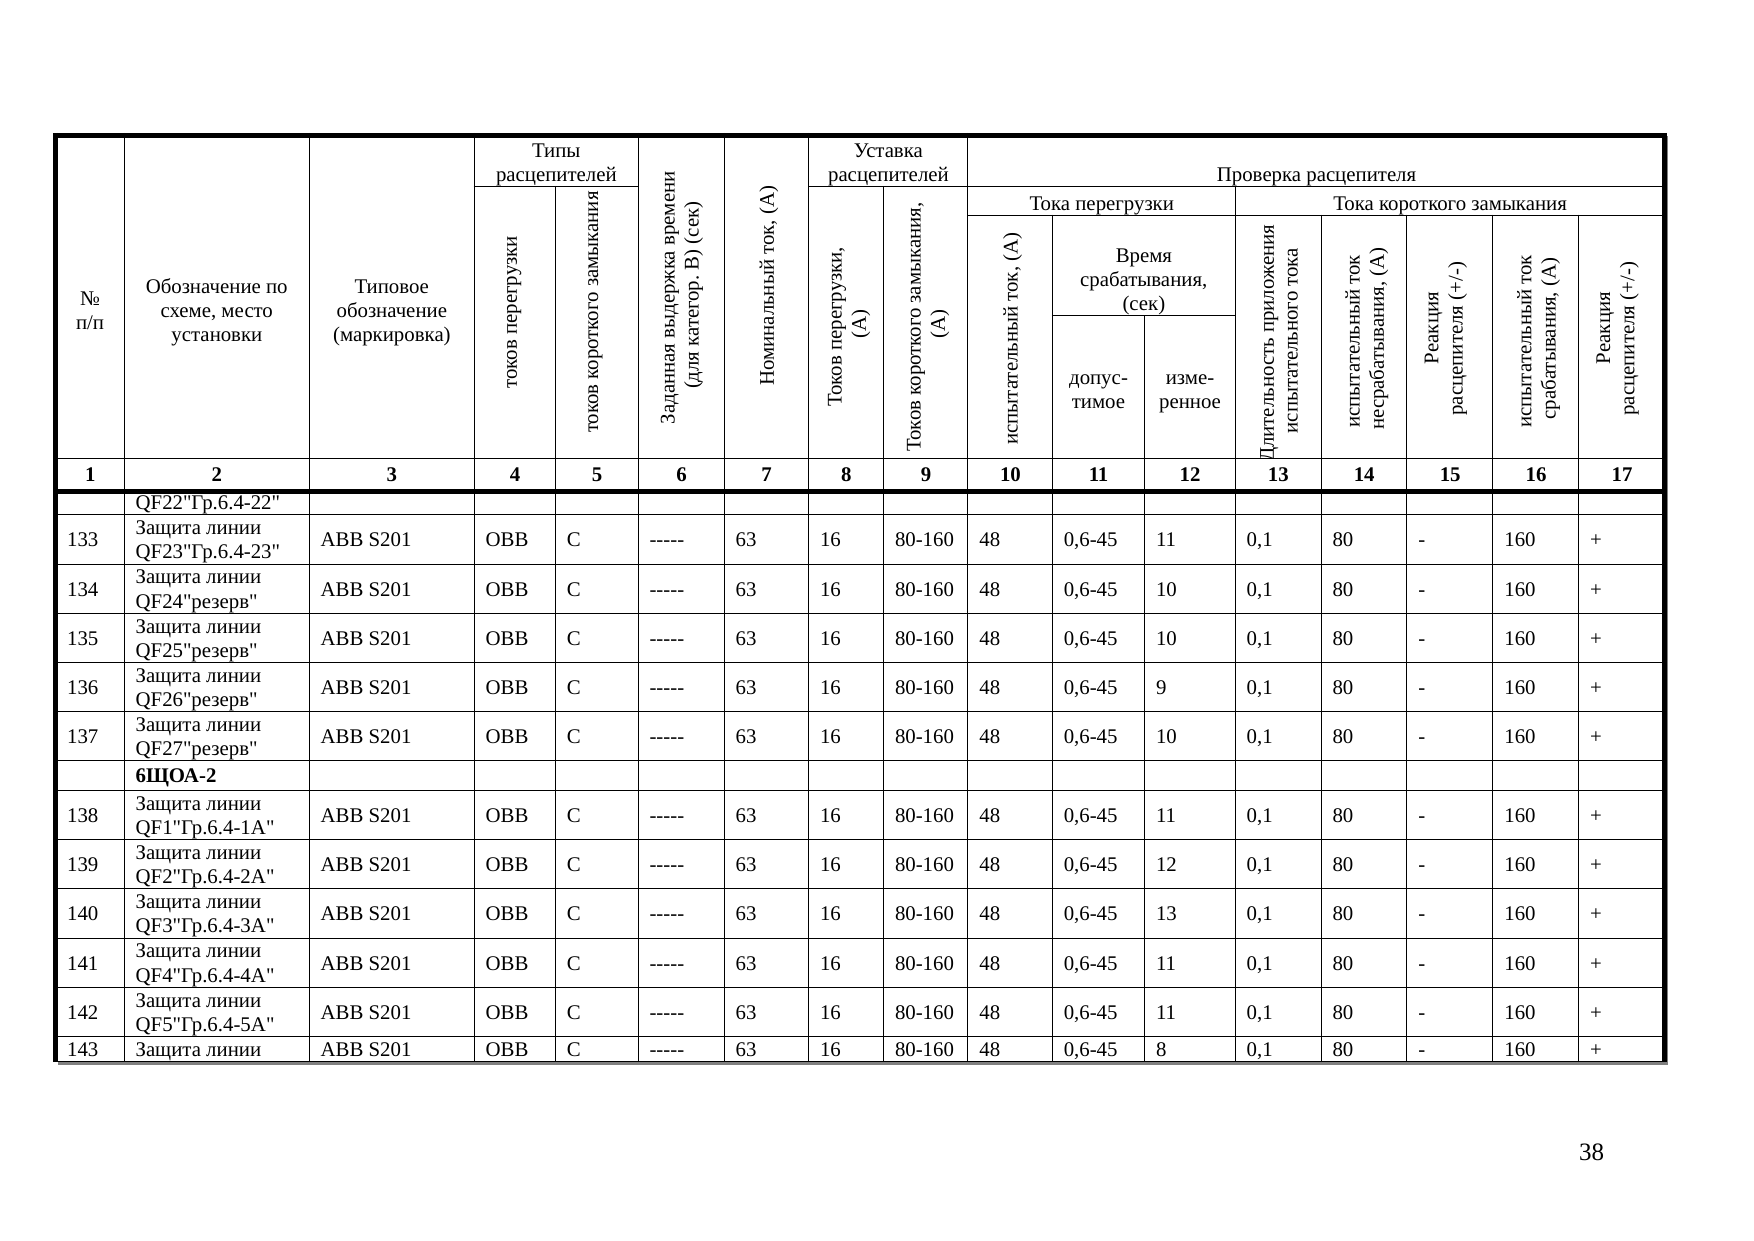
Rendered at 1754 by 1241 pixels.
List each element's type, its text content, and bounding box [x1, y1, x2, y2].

table_cell ОВВ [475, 791, 555, 839]
table_cell Защита линии QF2"Гр.6.4-2А" [125, 840, 309, 888]
table_header Номинальный ток, (А) [725, 138, 808, 458]
table_cell 160 [1493, 565, 1578, 613]
table_cell 80-160 [884, 663, 967, 711]
table_cell 80 [1322, 663, 1406, 711]
table_cell 133 [58, 515, 124, 563]
table_header № п/п [58, 138, 124, 458]
table_cell 7 [725, 459, 808, 489]
table_header Типовое обозначение (маркировка) [310, 138, 474, 458]
table_cell [809, 494, 883, 514]
table_cell 160 [1493, 939, 1578, 987]
table_cell ----- [639, 494, 724, 514]
table_cell Защита линии QF27"резерв" [125, 712, 309, 760]
table_cell ОВВ [475, 663, 555, 711]
table_cell 48 [968, 840, 1052, 888]
table_cell 0,6-45 [1053, 663, 1144, 711]
table_cell 80-160 [884, 712, 967, 760]
table_cell 0,1 [1236, 791, 1321, 839]
table_cell изме- ренное [1145, 316, 1235, 458]
table_cell ----- [639, 515, 724, 563]
table_cell 14 [1322, 459, 1406, 489]
table_cell 63 [725, 515, 808, 563]
table_cell ОВВ [475, 1037, 555, 1061]
table_cell 0,6-45 [1053, 515, 1144, 563]
table_cell ----- [639, 988, 724, 1036]
table_cell [475, 761, 555, 790]
table_cell 16 [809, 840, 883, 888]
table_cell [58, 494, 124, 514]
table_cell 17 [1579, 459, 1662, 489]
table_cell 9 [884, 459, 967, 489]
table_cell Защита линии QF25"резерв" [125, 614, 309, 662]
table_cell - [1407, 840, 1492, 888]
table_cell + [1579, 614, 1662, 662]
table_cell ОВВ [475, 515, 555, 563]
table_cell 0,6-45 [1053, 614, 1144, 662]
table_cell Реакция расцепителя (+/-) [1407, 216, 1492, 458]
table_cell 80 [1322, 1037, 1406, 1061]
table_cell [639, 761, 724, 790]
table_cell ABB S201 [310, 791, 474, 839]
table_cell 0,1 [1236, 515, 1321, 563]
table_cell 11 [1145, 791, 1235, 839]
table_cell 48 [968, 712, 1052, 760]
table_cell ОВВ [475, 565, 555, 613]
table_header Заданная выдержка времени (для категор. В) (сек) [639, 138, 724, 458]
table_cell токов перегрузки [475, 187, 555, 458]
table_cell ----- [639, 614, 724, 662]
table_cell ABB S201 [310, 515, 474, 563]
table_cell C [556, 791, 638, 839]
table_cell 16 [809, 712, 883, 760]
table_cell + [1579, 515, 1662, 563]
table_cell [1236, 761, 1321, 790]
table_cell 63 [725, 791, 808, 839]
table_cell [1236, 494, 1321, 514]
table_cell - [1407, 614, 1492, 662]
table_cell Защита линии QF4"Гр.6.4-4А" [125, 939, 309, 987]
table_cell QF22"Гр.6.4-22" [125, 494, 309, 514]
table_cell 140 [58, 889, 124, 937]
table_cell [725, 494, 808, 514]
table_cell 16 [809, 663, 883, 711]
table_cell - [1407, 494, 1492, 514]
table_cell 16 [809, 1037, 883, 1061]
table_cell C [556, 840, 638, 888]
table_cell 137 [58, 712, 124, 760]
table_cell 143 [58, 1037, 124, 1061]
table_cell C [556, 889, 638, 937]
table_cell Тока короткого замыкания [1236, 187, 1662, 214]
table_cell 63 [725, 889, 808, 937]
table_cell Защита линии QF1"Гр.6.4-1А" [125, 791, 309, 839]
table_cell Защита линии [125, 1037, 309, 1061]
table_cell Защита линии QF3"Гр.6.4-3А" [125, 889, 309, 937]
table_cell ABB S201 [310, 1037, 474, 1061]
table_cell 0,6-45 [1053, 939, 1144, 987]
table_cell 48 [968, 889, 1052, 937]
table_cell 80 [1322, 565, 1406, 613]
table_cell ----- [639, 663, 724, 711]
table_cell 11 [1145, 988, 1235, 1036]
table_cell 160 [1493, 791, 1578, 839]
table_cell + [1579, 988, 1662, 1036]
table_cell 0,6-45 [1053, 791, 1144, 839]
table_cell [1322, 761, 1406, 790]
table_cell испытательный ток, (А) [968, 216, 1052, 458]
table_cell ОВВ [475, 939, 555, 987]
table_cell 48 [968, 565, 1052, 613]
table_cell [809, 761, 883, 790]
table_cell [884, 494, 967, 514]
table_cell допус- тимое [1053, 316, 1144, 458]
table_cell ----- [639, 939, 724, 987]
table_cell 10 [1145, 712, 1235, 760]
table_cell 5 [556, 459, 638, 489]
table_cell токов короткого замыкания [556, 187, 638, 458]
table_cell 63 [725, 614, 808, 662]
table_cell 80 [1322, 939, 1406, 987]
table_cell 142 [58, 988, 124, 1036]
table_cell 48 [968, 988, 1052, 1036]
table_cell 48 [968, 791, 1052, 839]
table_cell 16 [809, 988, 883, 1036]
table_cell ----- [639, 791, 724, 839]
table_cell 160 [1493, 889, 1578, 937]
table_cell 0,6-45 [1053, 1037, 1144, 1061]
table_cell 12 [1145, 840, 1235, 888]
table_cell 48 [968, 515, 1052, 563]
table_cell ABB S201 [310, 712, 474, 760]
table_cell 160 [1493, 515, 1578, 563]
table_cell 16 [809, 614, 883, 662]
table_cell 16 [809, 791, 883, 839]
table_cell 0,6-45 [1053, 988, 1144, 1036]
table_cell 4 [475, 459, 555, 489]
table_cell + [1579, 712, 1662, 760]
table_cell [1053, 761, 1144, 790]
table_cell ABB S201 [310, 840, 474, 888]
table_cell - [1407, 515, 1492, 563]
table_cell 63 [725, 939, 808, 987]
table_header Типы расцепителей [475, 138, 638, 186]
table_cell 63 [725, 988, 808, 1036]
table_cell 141 [58, 939, 124, 987]
table_cell [1145, 494, 1235, 514]
table_cell [1145, 761, 1235, 790]
table_cell ----- [639, 1037, 724, 1061]
table_cell 16 [809, 565, 883, 613]
table_cell C [556, 1037, 638, 1061]
table_cell 10 [1145, 614, 1235, 662]
table_cell 15 [1407, 459, 1492, 489]
table_cell 0,1 [1236, 712, 1321, 760]
table_cell [310, 494, 474, 514]
table_cell - [1407, 1037, 1492, 1061]
table_cell 6ЩОА-2 [125, 761, 309, 790]
table_cell 9 [1145, 663, 1235, 711]
table_cell ----- [639, 889, 724, 937]
table_header Проверка расцепителя [968, 138, 1662, 186]
table_cell 0,1 [1236, 663, 1321, 711]
table_cell 135 [58, 614, 124, 662]
table_cell Защита линии QF5"Гр.6.4-5А" [125, 988, 309, 1036]
table_cell ----- [639, 840, 724, 888]
table_cell + [1579, 663, 1662, 711]
table_cell Защита линии QF24"резерв" [125, 565, 309, 613]
table_cell - [1407, 889, 1492, 937]
table_cell ----- [639, 565, 724, 613]
table_cell 80 [1322, 712, 1406, 760]
table_cell 8 [809, 459, 883, 489]
table_cell [310, 761, 474, 790]
table_cell 16 [809, 515, 883, 563]
table_cell [968, 761, 1052, 790]
table_header Обозначение по схеме, место установки [125, 138, 309, 458]
table_cell 63 [725, 712, 808, 760]
table_cell Реакция расцепителя (+/-) [1579, 216, 1662, 458]
table_cell 63 [725, 663, 808, 711]
table_cell 48 [968, 614, 1052, 662]
table_cell [556, 761, 638, 790]
table_cell C [556, 515, 638, 563]
table_cell 48 [968, 939, 1052, 987]
table_cell + [1579, 791, 1662, 839]
table_cell - [1407, 939, 1492, 987]
table_header Уставка расцепителей [809, 138, 967, 186]
table_cell 13 [1236, 459, 1321, 489]
table_cell 11 [1145, 515, 1235, 563]
table_cell 48 [968, 1037, 1052, 1061]
table_cell 80-160 [884, 840, 967, 888]
table_cell 11 [1053, 459, 1144, 489]
table_cell 0,1 [1236, 889, 1321, 937]
table_cell - [1407, 663, 1492, 711]
table_cell - [1407, 565, 1492, 613]
table_cell 63 [725, 840, 808, 888]
table_cell испытательный ток срабатывания, (А) [1493, 216, 1578, 458]
table_cell 6 [639, 459, 724, 489]
table_cell [1493, 761, 1578, 790]
table_cell 13 [1145, 889, 1235, 937]
table_cell [1053, 494, 1144, 514]
table_cell 48 [968, 663, 1052, 711]
table_cell ОВВ [475, 614, 555, 662]
table_cell 0,6-45 [1053, 565, 1144, 613]
table_cell [1407, 761, 1492, 790]
table_cell 80-160 [884, 565, 967, 613]
table_cell - [1407, 988, 1492, 1036]
table_cell 138 [58, 791, 124, 839]
table_cell 0,1 [1236, 939, 1321, 987]
table_cell C [556, 565, 638, 613]
table_cell [1579, 761, 1662, 790]
table_cell Токов перегрузки, (А) [809, 187, 883, 458]
table_cell 0,6-45 [1053, 712, 1144, 760]
table_cell 16 [809, 889, 883, 937]
table_cell [1579, 494, 1662, 514]
table_cell 10 [968, 459, 1052, 489]
table_cell C [556, 712, 638, 760]
table_cell 80 [1322, 840, 1406, 888]
table_cell ABB S201 [310, 988, 474, 1036]
table_cell 80-160 [884, 614, 967, 662]
table_cell 160 [1493, 840, 1578, 888]
table_cell ABB S201 [310, 663, 474, 711]
table_cell 160 [1493, 663, 1578, 711]
table_cell 0,6-45 [1053, 840, 1144, 888]
table_cell 160 [1493, 712, 1578, 760]
table_cell Тока перегрузки [968, 187, 1235, 214]
table_cell 1 [58, 459, 124, 489]
table_cell ОВВ [475, 712, 555, 760]
table_cell C [556, 939, 638, 987]
table_cell [58, 761, 124, 790]
table_cell + [1579, 889, 1662, 937]
table_cell 139 [58, 840, 124, 888]
table_cell Длительность приложения испытательного тока [1236, 216, 1321, 458]
table_cell 80 [1322, 988, 1406, 1036]
table_cell 80 [1322, 515, 1406, 563]
table_cell + [1579, 1037, 1662, 1061]
table_cell - [1407, 791, 1492, 839]
table_cell - [1407, 712, 1492, 760]
table_cell 80-160 [884, 1037, 967, 1061]
table_cell ОВВ [475, 889, 555, 937]
table_cell Время срабатывания, (сек) [1053, 216, 1235, 315]
table_cell 63 [725, 1037, 808, 1061]
table_cell 8 [1145, 1037, 1235, 1061]
table_cell [1493, 494, 1578, 514]
table_cell [556, 494, 638, 514]
table_cell 80-160 [884, 515, 967, 563]
table_cell 80-160 [884, 791, 967, 839]
table_cell 80 [1322, 791, 1406, 839]
table_cell [968, 494, 1052, 514]
table_cell ABB S201 [310, 939, 474, 987]
table_cell 0,1 [1236, 1037, 1321, 1061]
table_cell 160 [1493, 614, 1578, 662]
table_cell 160 [1493, 988, 1578, 1036]
table_cell C [556, 614, 638, 662]
table_cell 80-160 [884, 889, 967, 937]
table_cell 3 [310, 459, 474, 489]
table_cell [1322, 494, 1406, 514]
table_cell + [1579, 565, 1662, 613]
table_cell Токов короткого замыкания, (А) [884, 187, 967, 458]
table_cell C [556, 663, 638, 711]
table_cell + [1579, 939, 1662, 987]
table_cell 0,1 [1236, 988, 1321, 1036]
table_cell 136 [58, 663, 124, 711]
table_cell 10 [1145, 565, 1235, 613]
table_cell ОВВ [475, 840, 555, 888]
table_cell Защита линии QF26"резерв" [125, 663, 309, 711]
table_cell ОВВ [475, 988, 555, 1036]
table_cell [475, 494, 555, 514]
table_cell ABB S201 [310, 889, 474, 937]
table_cell + [1579, 840, 1662, 888]
table_cell ABB S201 [310, 565, 474, 613]
table_cell [725, 761, 808, 790]
table_cell 0,1 [1236, 840, 1321, 888]
table_cell 80 [1322, 614, 1406, 662]
table_cell 11 [1145, 939, 1235, 987]
table_cell Защита линии QF23"Гр.6.4-23" [125, 515, 309, 563]
table_cell 16 [809, 939, 883, 987]
table_cell [884, 761, 967, 790]
table_cell 12 [1145, 459, 1235, 489]
table_cell C [556, 988, 638, 1036]
table_cell 80 [1322, 889, 1406, 937]
table_cell ABB S201 [310, 614, 474, 662]
table_cell 0,1 [1236, 614, 1321, 662]
table_cell 0,1 [1236, 565, 1321, 613]
table_cell ----- [639, 712, 724, 760]
table_cell 0,6-45 [1053, 889, 1144, 937]
table_cell 63 [725, 565, 808, 613]
table_cell 80-160 [884, 988, 967, 1036]
table_cell 160 [1493, 1037, 1578, 1061]
table_cell 16 [1493, 459, 1578, 489]
table_cell 80-160 [884, 939, 967, 987]
table_cell 134 [58, 565, 124, 613]
table_cell 2 [125, 459, 309, 489]
table_cell испытательный ток несрабатывания, (А) [1322, 216, 1406, 458]
